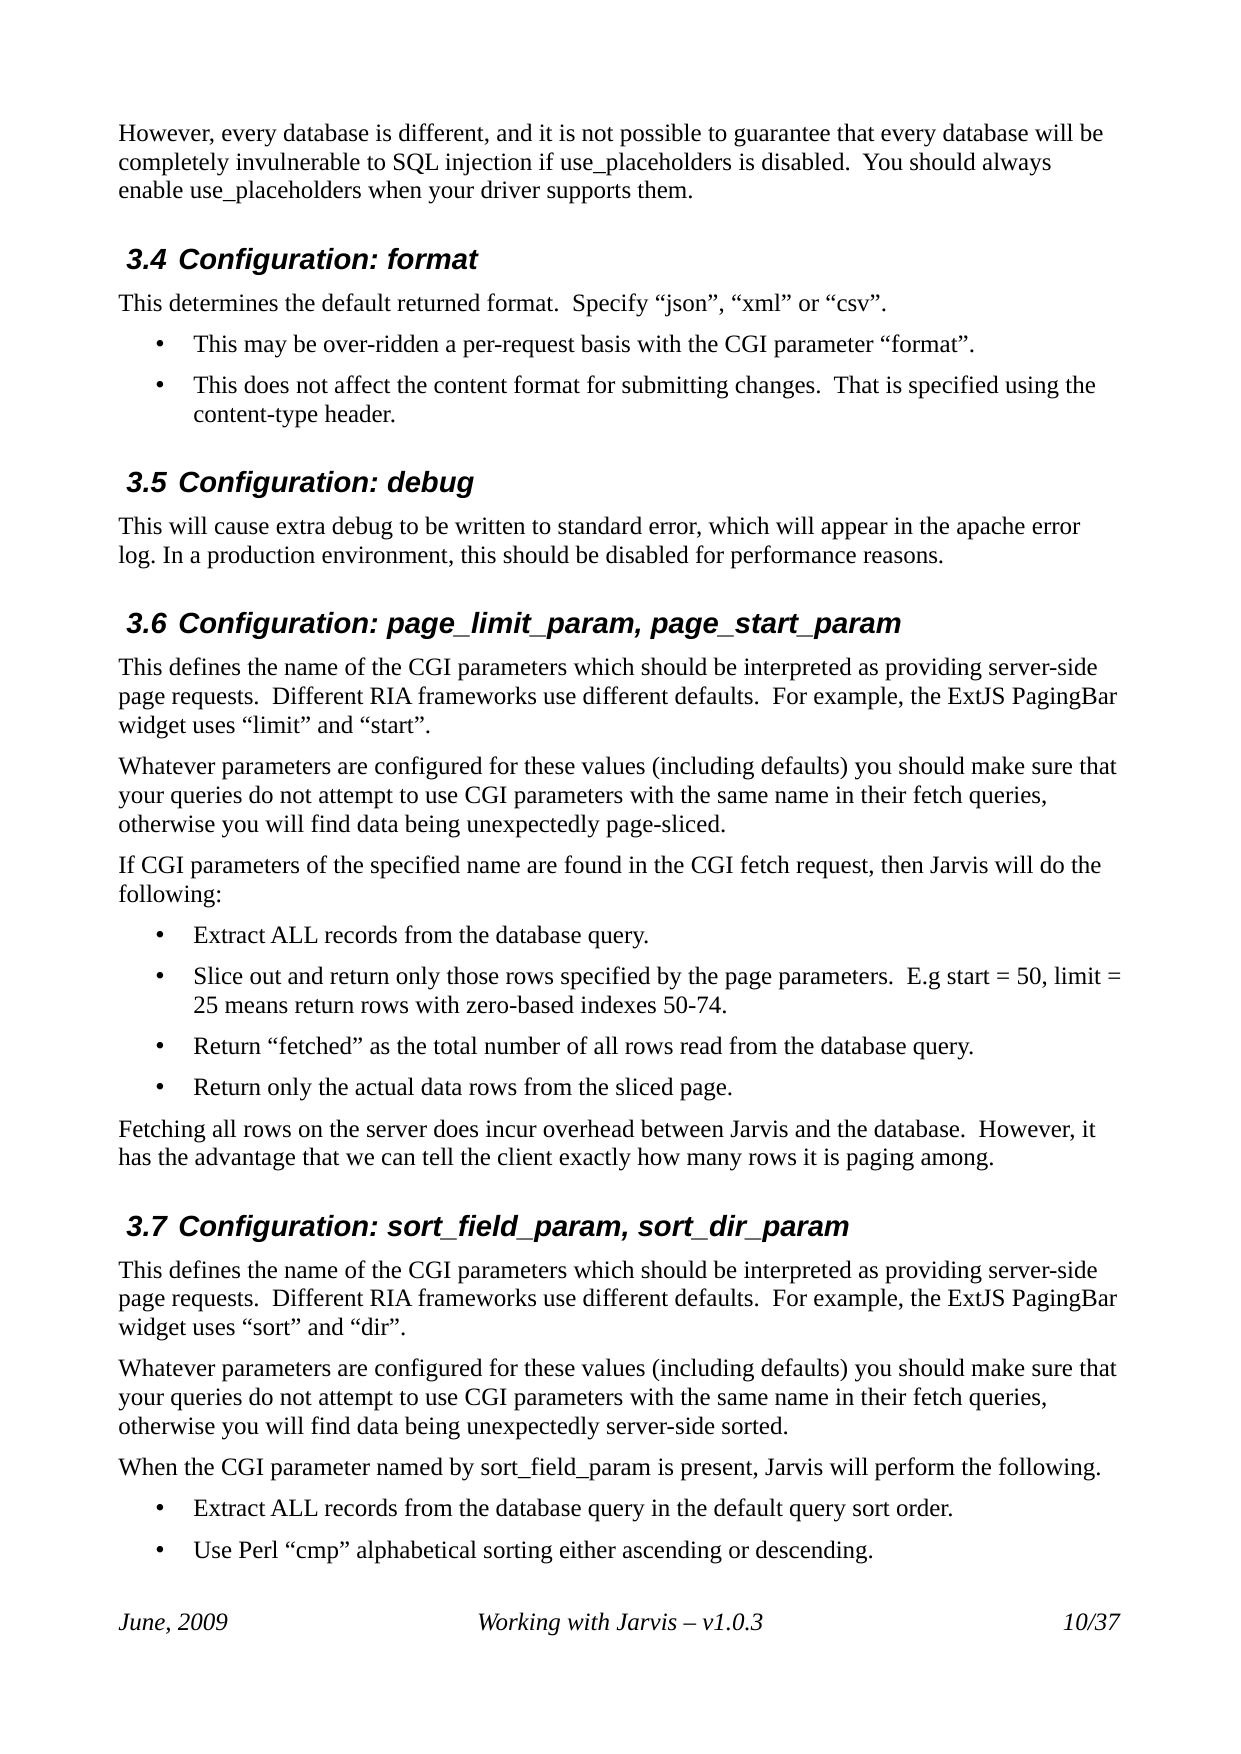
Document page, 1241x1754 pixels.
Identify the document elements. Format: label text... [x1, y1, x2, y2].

list Extract ALL records from the database query in the default query sort order. [156, 1493, 1122, 1522]
text Fetching all rows on the server does incur overhead between Jarvis and the database. However, it has the advantage that we can tell the client exactly how many rows it is paging among. [118, 1114, 1122, 1171]
list Slice out and return only those rows specified by the page parameters. E.g start = 50, limit = 25 means return rows with zero-based indexes 50-74. [156, 961, 1122, 1019]
text However, every database is different, and it is not possible to guarantee that every database will be completely invulnerable to SQL injection if use_placeholders is disabled. You should always enable use_placeholders when your driver supports them. [118, 118, 1122, 204]
text Whatever parameters are configured for these values (including defaults) you should make sure that your queries do not attempt to use CGI parameters with the same name in their fetch queries, otherwise you will find data being unexpectedly page-sliced. [118, 751, 1122, 837]
text This will cause extra debug to be written to standard error, which will appear in the apache error log. In a production environment, this should be disabled for performance reasons. [118, 511, 1122, 569]
list This does not affect the content format for submitting changes. That is specified using the content-type header. [156, 370, 1122, 428]
subtitle Configuration: page_limit_param, page_start_param [118, 606, 1122, 640]
list This may be over-ridden a per-request basis with the CGI parameter “format”. [156, 329, 1122, 358]
list Use Perl “cmp” alphabetical sorting either ascending or descending. [156, 1535, 1122, 1563]
text This defines the name of the CGI parameters which should be interpreted as providing server-side page requests. Different RIA frameworks use different defaults. For example, the ExtJS PagingBar widget uses “sort” and “dir”. [118, 1255, 1122, 1341]
text Whatever parameters are configured for these values (including defaults) you should make sure that your queries do not attempt to use CGI parameters with the same name in their fetch queries, otherwise you will find data being unexpectedly server-side sorted. [118, 1353, 1122, 1440]
subtitle Configuration: sort_field_param, sort_dir_param [118, 1209, 1122, 1242]
list Return “fetched” as the total number of all rows read from the database query. [156, 1031, 1122, 1060]
subtitle Configuration: debug [118, 465, 1122, 499]
text This defines the name of the CGI parameters which should be interpreted as providing server-side page requests. Different RIA frameworks use different defaults. For example, the ExtJS PagingBar widget uses “limit” and “start”. [118, 652, 1122, 739]
text If CGI parameters of the specified name are found in the CGI fetch request, then Jarvis will do the following: [118, 850, 1122, 907]
list Extract ALL records from the database query. [156, 920, 1122, 949]
list Return only the actual data rows from the sliced page. [156, 1072, 1122, 1101]
text When the CGI parameter named by sort_field_param is present, Jarvis will perform the following. [118, 1452, 1122, 1481]
text This determines the default returned format. Specify “json”, “xml” or “csv”. [118, 288, 1122, 317]
subtitle Configuration: format [118, 242, 1122, 275]
